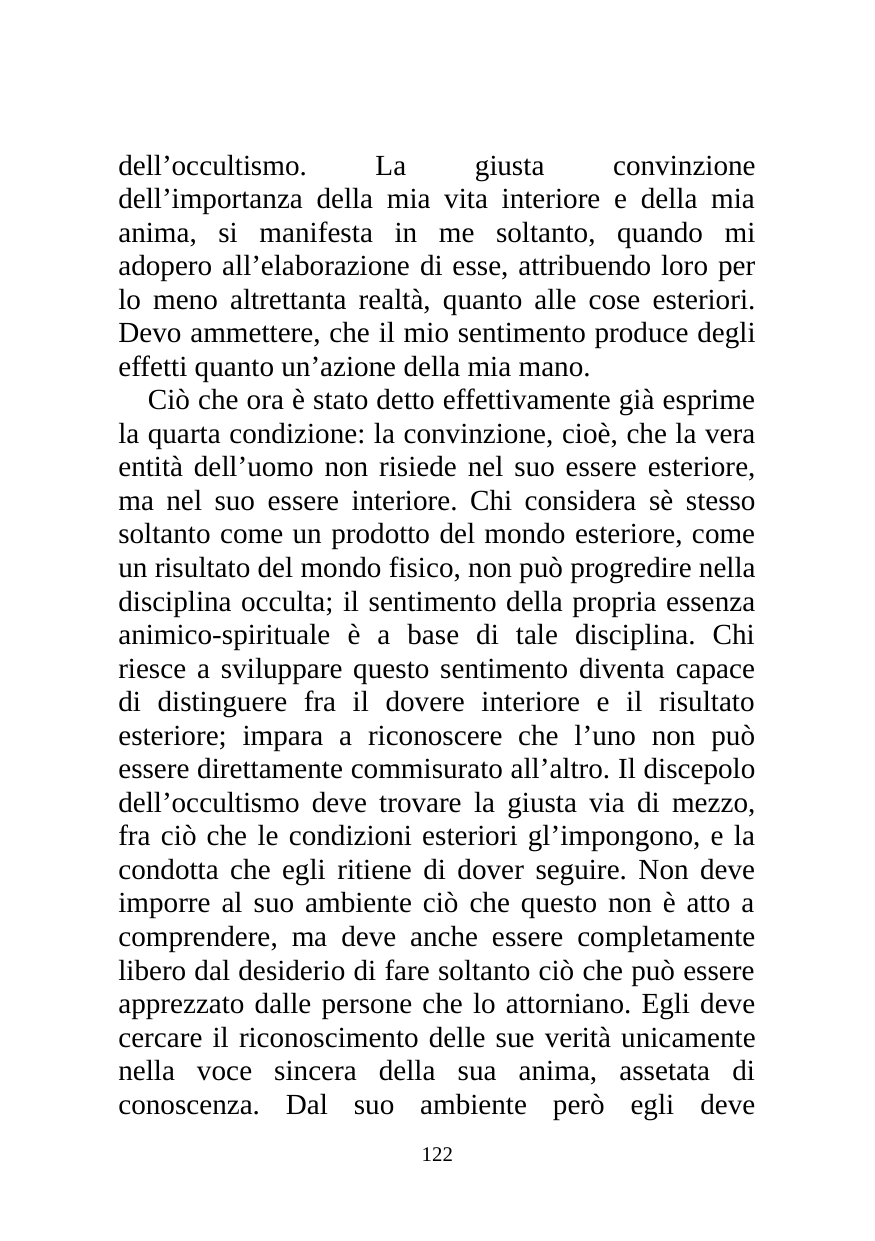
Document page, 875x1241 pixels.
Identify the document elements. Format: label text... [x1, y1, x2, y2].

text Ciò che ora è stato detto effettivamente già esprime la quarta condizione: la convinzione, cioè, che la vera entità dell’uomo non risiede nel suo essere esteriore, ma nel suo essere interiore. Chi considera sè stesso soltanto come un prodotto del mondo esteriore, come un risultato del mondo fisico, non può progredire nella disciplina occulta; il sentimento della propria essenza animico-spirituale è a base di tale disciplina. Chi riesce a sviluppare questo sentimento diventa capace di distinguere fra il dovere interiore e il risultato esteriore; impara a riconoscere che l’uno non può essere direttamente commisurato all’altro. Il discepolo dell’occultismo deve trovare la giusta via di mezzo, fra ciò che le condizioni esteriori gl’impongono, e la condotta che egli ritiene di dover seguire. Non deve imporre al suo ambiente ciò che questo non è atto a comprendere, ma deve anche essere completamente libero dal desiderio di fare soltanto ciò che può essere apprezzato dalle persone che lo attorniano. Egli deve cercare il riconoscimento delle sue verità unicamente nella voce sincera della sua anima, assetata di conoscenza. Dal suo ambiente però egli deve [118, 382, 756, 1120]
text dell’occultismo. La giusta convinzione dell’importanza della mia vita interiore e della mia anima, si manifesta in me soltanto, quando mi adopero all’elaborazione di esse, attribuendo loro per lo meno altrettanta realtà, quanto alle cose esteriori. Devo ammettere, che il mio sentimento produce degli effetti quanto un’azione della mia mano. [118, 148, 756, 382]
